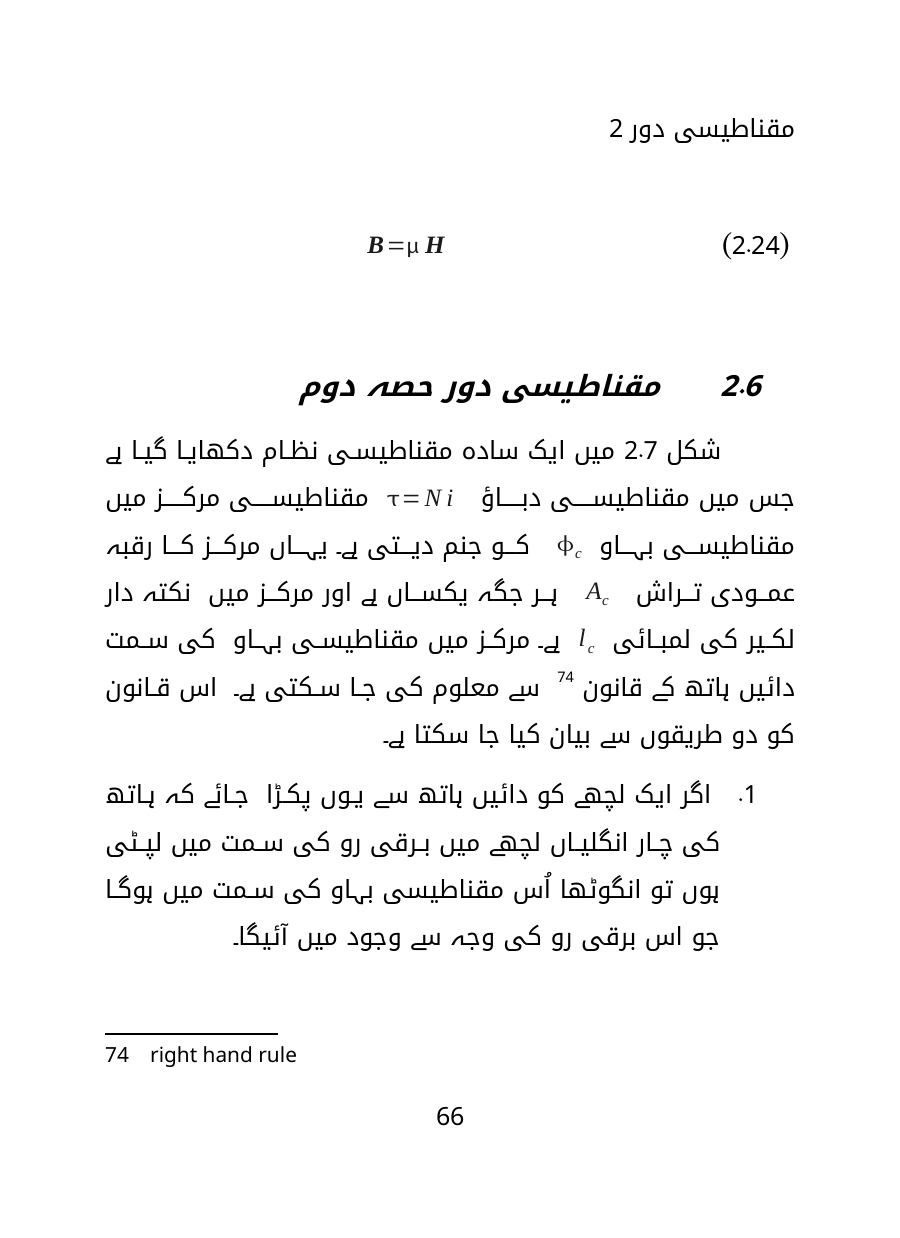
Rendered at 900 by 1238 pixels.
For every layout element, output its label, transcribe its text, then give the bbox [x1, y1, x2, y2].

text right hand rule [105, 1040, 795, 1068]
subtitle مقناطیسی دور حصہ دوم [105, 359, 720, 415]
list اگر ایک لچھے کو دائیں ہاتھ سے یوں پکڑا جائے کہ ہاتھ کی چار انگلیاں لچھے میں برقی رو کی سمت میں لپٹی ہوں تو انگوٹھا اُس مقناطیسی بہاو کی سمت میں ہوگا جو اس برقی رو کی وجہ سے وجود میں آئیگا۔ [105, 771, 757, 961]
table_header [105, 216, 697, 288]
table_header (2.24) [697, 216, 795, 288]
text شکل 2.7 میں ایک سادہ مقناطیسی نظام دکھایا گیا ہے جس میں مقناطیسی دباؤ مقناطیسی مرکز میں مقناطیسی بہاو کو جنم دیتی ہے۔ یہاں مرکز کا رقبہ عمودی تراش ہر جگہ یکساں ہے اور مرکز میں نکتہ دار لکیر کی لمبائیہے۔ مرکز میں مقناطیسی بہاو کی سمت دائیں ہاتھ کے قانون سے معلوم کی جا سکتی ہے۔ اس قانون کو دو طریقوں سے بیان کیا جا سکتا ہے۔ [105, 427, 795, 759]
